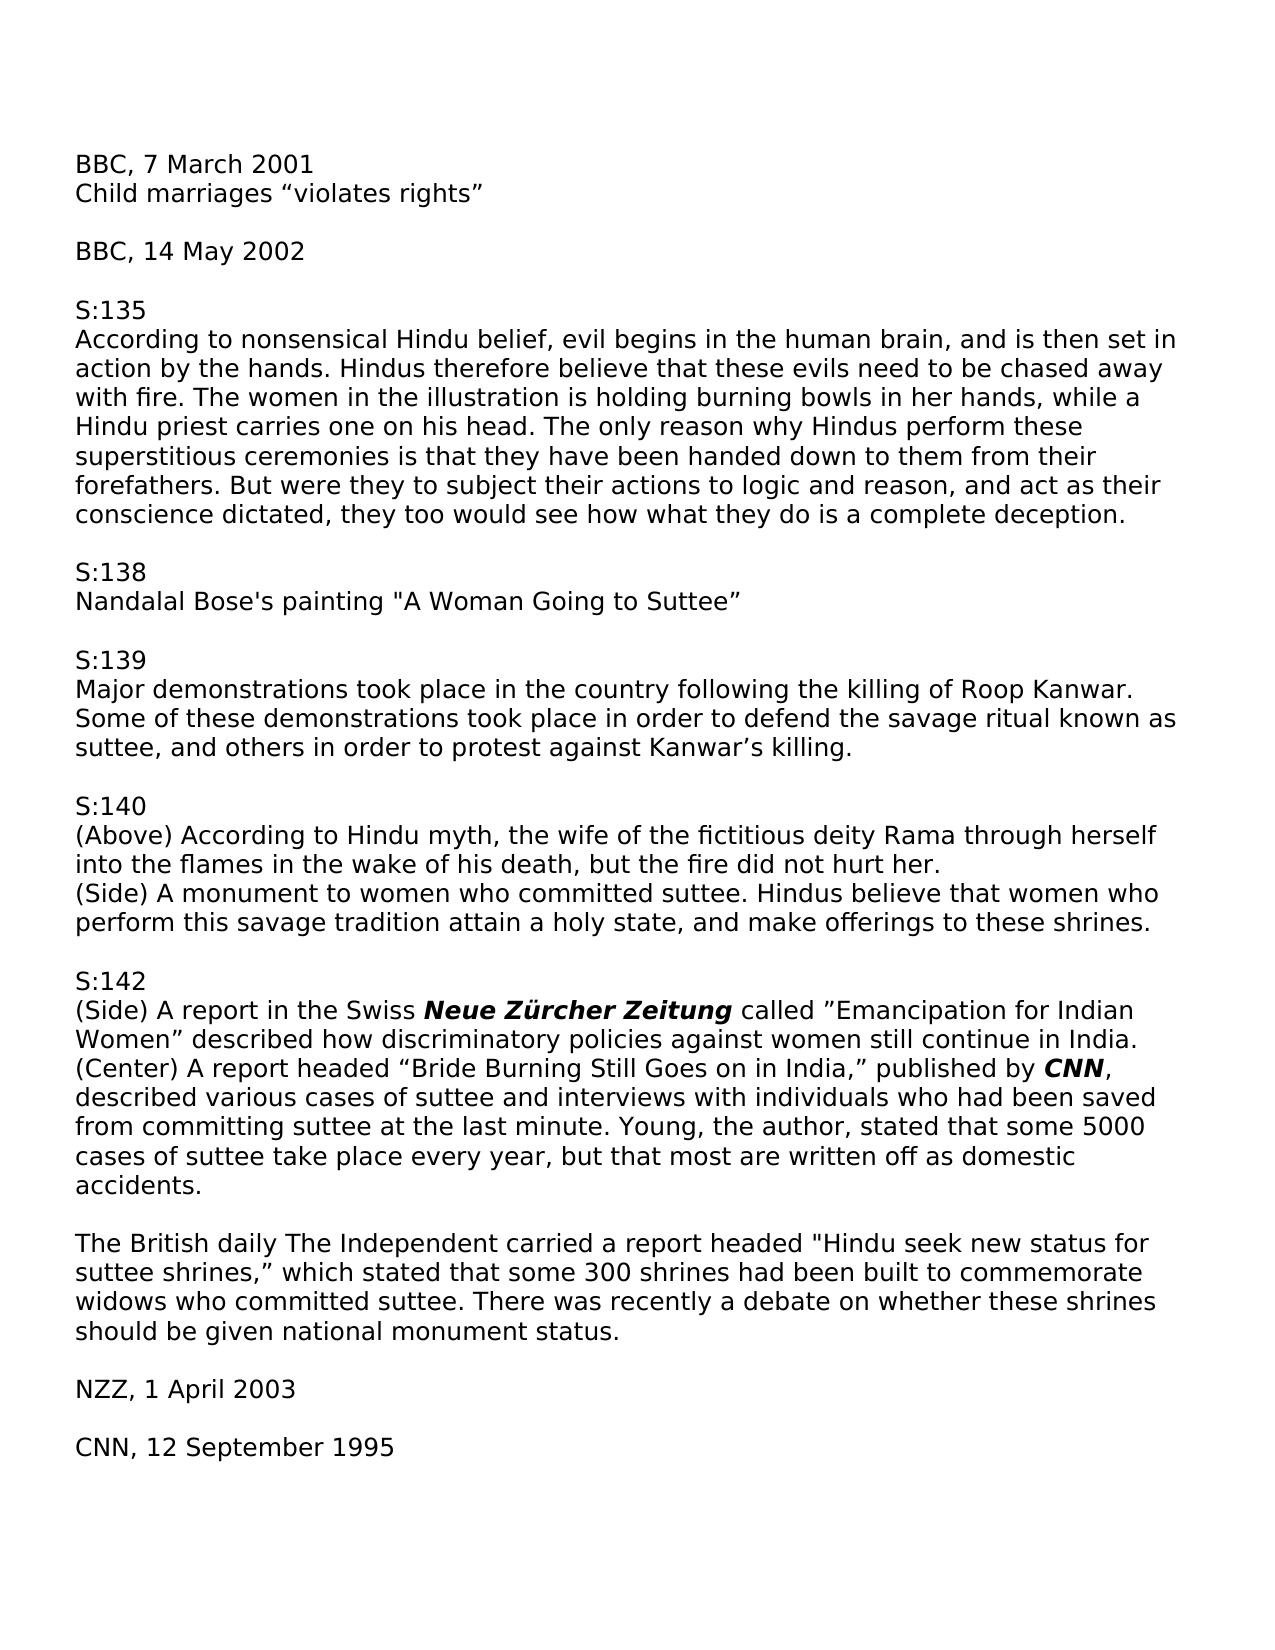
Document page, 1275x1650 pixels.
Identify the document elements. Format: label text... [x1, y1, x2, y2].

text The British daily The Independent carried a report headed "Hindu seek new status for suttee shrines,” which stated that some 300 shrines had been built to commemorate widows who committed suttee. There was recently a debate on whether these shrines should be given national monument status. [75, 1229, 1200, 1346]
text BBC, 7 March 2001 [75, 150, 1200, 179]
text (Side) A monument to women who committed suttee. Hindus believe that women who perform this savage tradition attain a holy state, and make offerings to these shrines. [75, 879, 1200, 937]
text (Above) According to Hindu myth, the wife of the fictitious deity Rama through herself into the flames in the wake of his death, but the fire did not hurt her. [75, 821, 1200, 879]
text NZZ, 1 April 2003 [75, 1375, 1200, 1404]
text Child marriages “violates rights” [75, 179, 1200, 208]
text According to nonsensical Hindu belief, evil begins in the human brain, and is then set in action by the hands. Hindus therefore believe that these evils need to be chased away with fire. The women in the illustration is holding burning bowls in her hands, while a Hindu priest carries one on his head. The only reason why Hindus perform these superstitious ceremonies is that they have been handed down to them from their forefathers. But were they to subject their actions to logic and reason, and act as their conscience dictated, they too would see how what they do is a complete deception. [75, 325, 1200, 529]
text S:135 [75, 296, 1200, 325]
text (Side) A report in the Swiss Neue Zürcher Zeitung called ”Emancipation for Indian Women” described how discriminatory policies against women still continue in India. [75, 996, 1200, 1054]
text S:138 [75, 558, 1200, 587]
text CNN, 12 September 1995 [75, 1433, 1200, 1462]
text BBC, 14 May 2002 [75, 237, 1200, 267]
text Major demonstrations took place in the country following the killing of Roop Kanwar. Some of these demonstrations took place in order to defend the savage ritual known as suttee, and others in order to protest against Kanwar’s killing. [75, 675, 1200, 762]
text Nandalal Bose's painting "A Woman Going to Suttee” [75, 587, 1200, 617]
text S:140 [75, 792, 1200, 821]
text S:139 [75, 646, 1200, 675]
text (Center) A report headed “Bride Burning Still Goes on in India,” published by CNN, described various cases of suttee and interviews with individuals who had been saved from committing suttee at the last minute. Young, the author, stated that some 5000 cases of suttee take place every year, but that most are written off as domestic accidents. [75, 1054, 1200, 1200]
text S:142 [75, 967, 1200, 996]
